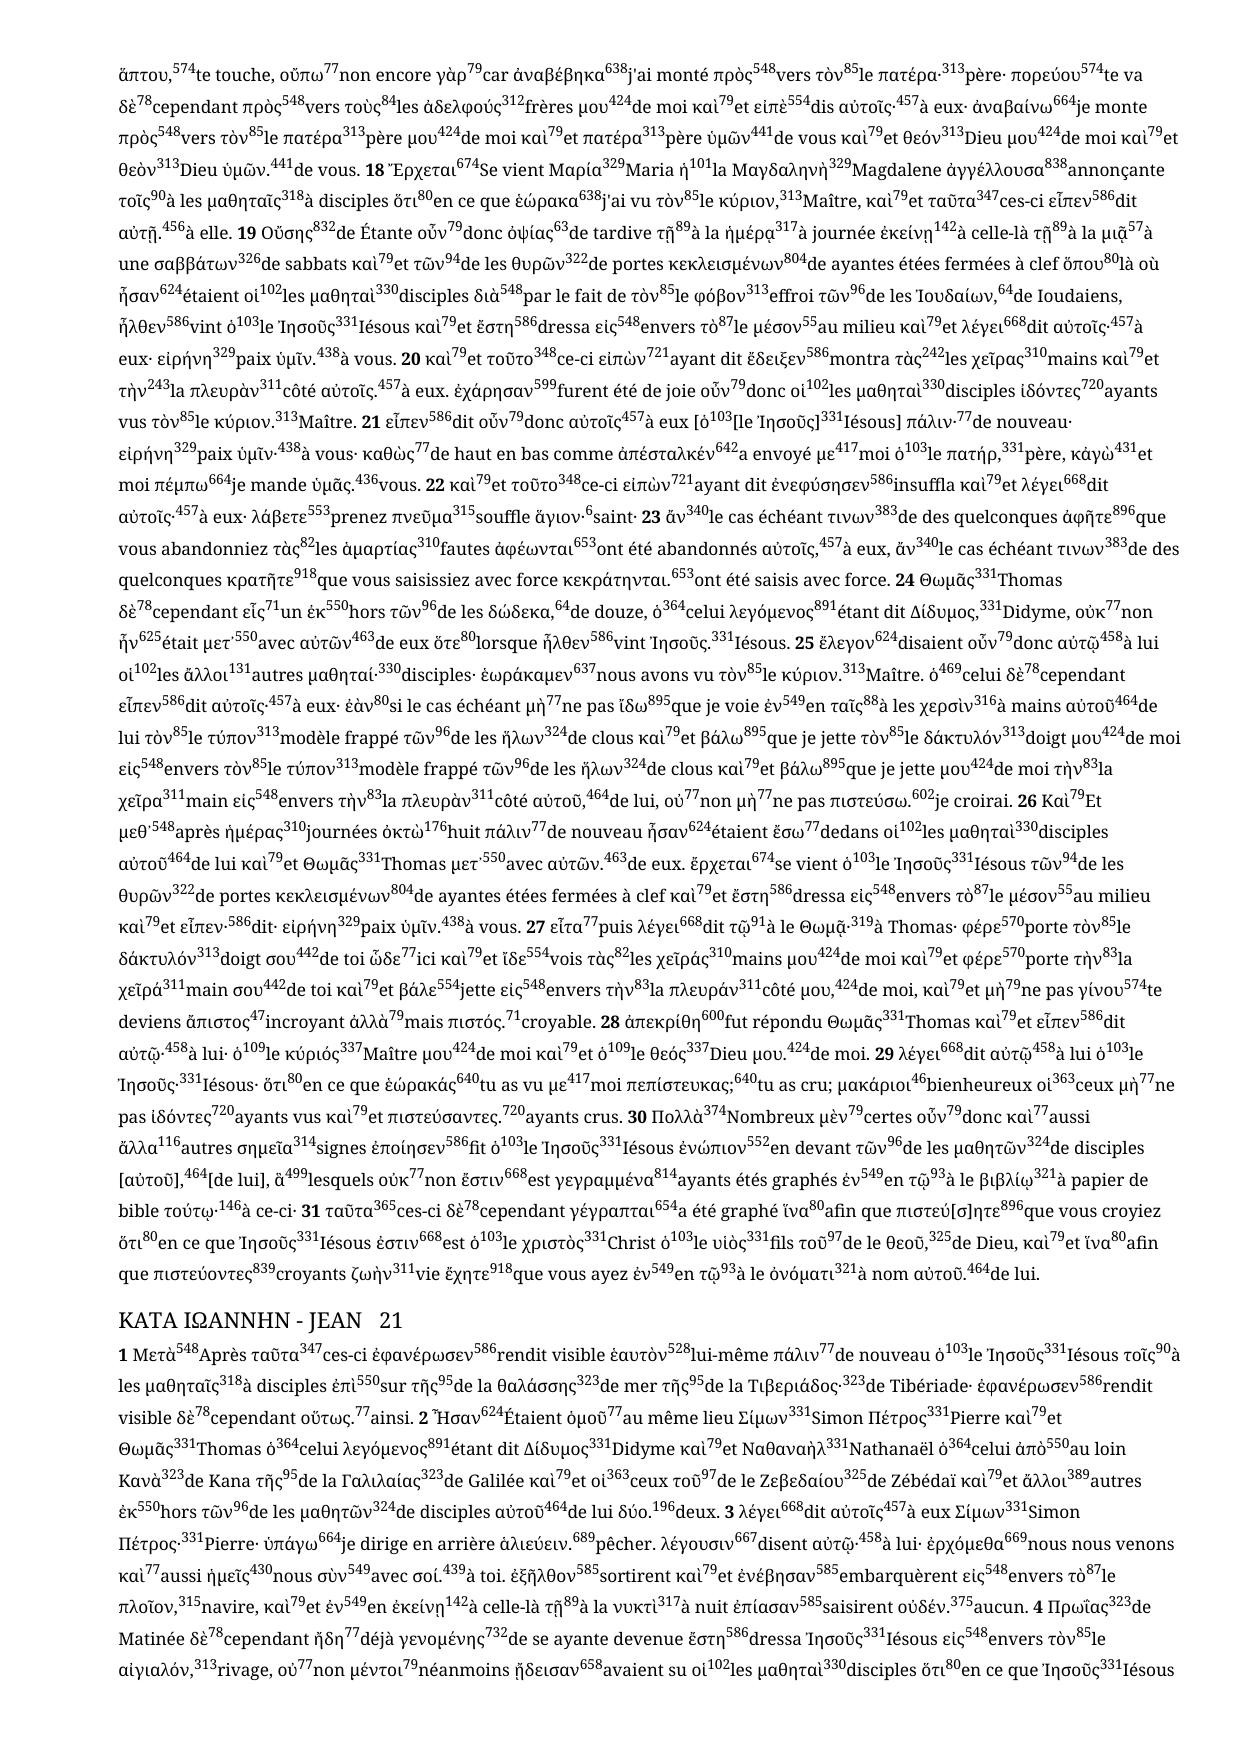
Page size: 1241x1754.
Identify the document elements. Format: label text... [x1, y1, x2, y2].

text 1 Μετὰ548Après ταῦτα347ces-ci ἐφανέρωσεν586rendit visible ἑαυτὸν528lui-même πάλιν77de nouveau ὁ103le Ἰησοῦς331Iésous τοῖς90à les μαθηταῖς318à disciples ἐπὶ550sur τῆς95de la θαλάσσης323de mer τῆς95de la Τιβεριάδος·323de Tibériade· ἐφανέρωσεν586rendit visible δὲ78cependant οὕτως.77ainsi. 2 Ἦσαν624Étaient ὁμοῦ77au même lieu Σίμων331Simon Πέτρος331Pierre καὶ79et Θωμᾶς331Thomas ὁ364celui λεγόμενος891étant dit Δίδυμος331Didyme καὶ79et Ναθαναὴλ331Nathanaël ὁ364celui ἀπὸ550au loin Κανὰ323de Kana τῆς95de la Γαλιλαίας323de Galilée καὶ79et οἱ363ceux τοῦ97de le Ζεβεδαίου325de Zébédaï καὶ79et ἄλλοι389autres ἐκ550hors τῶν96de les μαθητῶν324de disciples αὐτοῦ464de lui δύο.196deux. 3 λέγει668dit αὐτοῖς457à eux Σίμων331Simon Πέτρος·331Pierre· ὑπάγω664je dirige en arrière ἁλιεύειν.689pêcher. λέγουσιν667disent αὐτῷ·458à lui· ἐρχόμεθα669nous nous venons καὶ77aussi ἡμεῖς430nous σὺν549avec σοί.439à toi. ἐξῆλθον585sortirent καὶ79et ἐνέβησαν585embarquèrent εἰς548envers τὸ87le πλοῖον,315navire, καὶ79et ἐν549en ἐκείνῃ142à celle-là τῇ89à la νυκτὶ317à nuit ἐπίασαν585saisirent οὐδέν.375aucun. 4 Πρωΐας323de Matinée δὲ78cependant ἤδη77déjà γενομένης732de se ayante devenue ἔστη586dressa Ἰησοῦς331Iésous εἰς548envers τὸν85le αἰγιαλόν,313rivage, οὐ77non μέντοι79néanmoins ᾔδεισαν658avaient su οἱ102les μαθηταὶ330disciples ὅτι80en ce que Ἰησοῦς331Iésous ἐστιν.668est. 5 λέγει668dit οὖν79donc αὐτοῖς457à eux [ὁ]103[le] Ἰησοῦς·331Iésous· παιδία,338jeunes enfants, μή340ne pas τι271un quelconque προσφάγιον315à manger auprès ἔχετε;665vous avez; ἀπεκρίθησαν599furent répondu αὐτῷ·458à lui· οὔ.340non. 6 ὁ469celui δὲ78cependant εἶπεν586dit αὐτοῖς·457à eux· βάλετε553jetez εἰς548envers τὰ86les δεξιὰ5droits μέρη314parts τοῦ99de le πλοίου327de navire τὸ87le δίκτυον,315filet, καὶ79et εὑρήσετε.603vous trouverez. ἔβαλον585jetèrent οὖν,79donc, καὶ79et οὐκέτι77non plus αὐτὸ454lui ἑλκύσαι681tirer ἴσχυον624avaient la ténacité ἀπὸ550au loin τοῦ99de le πλήθους327de multitude τῶν96de les ἰχθύων.324de poissons. 7 λέγει668dit οὖν79donc ὁ103le μαθητὴς331disciple ἐκεῖνος156celui-là ὃν480lequel ἠγάπα625aimait ὁ103le Ἰησοῦς331Iésous τῷ91à le Πέτρῳ·319à Pierre· ὁ103le κύριός331Maître ἐστιν.668est. Σίμων331Simon οὖν79donc Πέτρος331Pierre ἀκούσας721ayant écouté ὅτι80en ce que ὁ103le κύριός331Maître ἐστιν668est τὸν245le ἐπενδύτην313tunique διεζώσατο,592se ceignit à travers, ἦν625était γὰρ79car γυμνός,47nu, καὶ79et ἔβαλεν586jeta ἑαυτὸν528lui-même εἰς548envers τὴν83la θάλασσαν,311mer, 8 οἱ102les δὲ78cependant ἄλλοι131autres μαθηταὶ330disciples τῷ93à le πλοιαρίῳ321à petit navire ἦλθον,585vinrent, οὐ77non γὰρ79car ἦσαν624étaient μακρὰν77longuement ἀπὸ550au loin τῆς95de la γῆς323de terre ἀλλ᾽79mais ὡς77comme ἀπὸ550au loin πηχῶν324de coudées διακοσίων,190de deux cents, σύροντες839traînants τὸ87le δίκτυον315filet τῶν96de les ἰχθύων.324de poissons. 9 Ὡς80Comme οὖν79donc ἀπέβησαν585débarquèrent εἰς548envers τὴν83la γῆν311terre βλέπουσιν667regardent ἀνθρακιὰν311braise κειμένην847se couchante καὶ79et ὀψάριον315fretin ἐπικείμενον851se couchant sur καὶ79et ἄρτον.313pain. 10 λέγει668dit αὐτοῖς457à eux ὁ103le Ἰησοῦς·331Iésous· ἐνέγκατε553portez ἀπὸ550au loin τῶν98de les ὀψαρίων326de fretins ὧν493de lesquels ἐπιάσατε583vous saisîtes νῦν.77maintenant. 11 ἀνέβη586monta οὖν79donc Σίμων331Simon Πέτρος331Pierre καὶ79et εἵλκυσεν586tira τὸ87le δίκτυον315filet εἰς548envers τὴν83la γῆν311terre μεστὸν55plein ἰχθύων324de poissons μεγάλων15de grands ἑκατὸν15de cent πεντήκοντα15de cinquante τριῶν·15de trois· καὶ79et τοσούτων357de aussi grands ὄντων833de étants οὐκ77non ἐσχίσθη600fut scindé τὸ105le δίκτυον.333filet. 12 Λέγει668Dit αὐτοῖς457à eux ὁ103le Ἰησοῦς·331Iésous· δεῦτε305venez ici ἀριστήσατε.553déjeunez. οὐδεὶς390aucun δὲ78cependant ἐτόλμα625osait τῶν96de les μαθητῶν324de disciples ἐξετάσαι681examiner à l'excès αὐτόν·452lui· σὺ448toi τίς410quel εἶ;666tu es; εἰδότες782ayants sus ὅτι80en ce que ὁ103le κύριός331Maître ἐστιν.668est. 13 ἔρχεται674se vient Ἰησοῦς331Iésous καὶ79et λαμβάνει668prend τὸν85le ἄρτον313pain καὶ79et δίδωσιν668donne αὐτοῖς,457à eux, καὶ79et τὸ87le ὀψάριον315fretin ὁμοίως.77semblablement. 14 τοῦτο348ce-ci ἤδη77déjà τρίτον55troisième ἐφανερώθη600fut rendu visible Ἰησοῦς331Iésous τοῖς90à les μαθηταῖς318à disciples ἐγερθεὶς760ayant été éveillé ἐκ550hors νεκρῶν.64de morts. 15 Ὅτε80Lorsque οὖν79donc ἠρίστησαν585déjeunèrent λέγει668dit τῷ91à le Σίμωνι319à Simon Πέτρῳ319à Pierre ὁ103le Ἰησοῦς·331Iésous· Σίμων337Simon Ἰωάννου,325de Ioannes, ἀγαπᾷς666tu aimes με417moi πλέον73plus nombreusement τούτων;357de ceux-ci; λέγει668dit αὐτῷ·458à lui· ναὶ304oui κύριε,337Maître, σὺ448toi οἶδας640tu as su ὅτι80en ce que φιλῶ664j'affectionne σε.437toi. λέγει668dit αὐτῷ·458à lui· βόσκε570fais paître τὰ86les ἀρνία314petits agneaux μου.424de moi. 16 λέγει668dit αὐτῷ458à lui πάλιν77de nouveau δεύτερον·77deuxièmement· Σίμων337Simon Ἰωάννου,325de Ioannes, ἀγαπᾷς666tu aimes με;417moi; λέγει668dit αὐτῷ·458à lui· ναὶ304oui κύριε,337Maître, σὺ448toi οἶδας640tu as su ὅτι80en ce que φιλῶ664j'affectionne σε.437toi. λέγει668dit αὐτῷ·458à lui· ποίμαινε570berge τὰ86les πρόβατά314brebis μου.424de moi. 17 λέγει668dit αὐτῷ458à lui τὸ87le τρίτον·55troisième· Σίμων337Simon Ἰωάννου,325de Ioannes, φιλεῖς666tu affectionnes με;417moi; ἐλυπήθη600fut attristé ὁ103le Πέτρος331Pierre ὅτι80en ce que εἶπεν586dit αὐτῷ458à lui τὸ87le τρίτον·55troisième· φιλεῖς666tu affectionnes με;417moi; καὶ79et λέγει668dit αὐτῷ·458à lui· κύριε,337Maître, πάντα374tous σὺ448toi οἶδας,640tu as su, σὺ448toi γινώσκεις666tu connais ὅτι80en ce que φιλῶ664j'affectionne σε.437toi. λέγει668dit αὐτῷ458à lui [ὁ103[le Ἰησοῦς]·331Iésous]· βόσκε570fais paître τὰ86les προβάτια314petites brebis μου.424de moi. 18 Ἀμὴν304Amen ἀμὴν304amen λέγω664je dis σοι,439à toi, ὅτε80lorsque ἦς623tu étais νεώτερος,47plus jeune, ἐζώννυες623tu ceignais σεαυτὸν516toi-même καὶ79et περιεπάτεις623tu piétinais autour ὅπου80là où ἤθελες·623tu voulais· ὅταν80lorsque le cas échéant δὲ78cependant γηράσῃς,897que tu sois vétuste, ἐκτενεῖς604tu étendras dehors τὰς82les χεῖράς310mains σου,442de toi, καὶ79et ἄλλος390autre ζώσει606ceindra σε437toi καὶ79et οἴσει606portera ὅπου80là où οὐ77non θέλεις.666tu veux. 19 τοῦτο348ce-ci δὲ78cependant εἶπεν586dit σημαίνων840signifiant ποίῳ165à quel θανάτῳ319à trépas δοξάσει606glorifiera τὸν85le θεόν.313Dieu. καὶ79et τοῦτο348ce-ci εἰπὼν721ayant dit λέγει668dit αὐτῷ·458à lui· ἀκολούθει570suis μοι.420à moi. 20 Ἐπιστραφεὶς760Ayant été retourné au-dessus ὁ103le Πέτρος331Pierre βλέπει668regarde τὸν85le μαθητὴν313disciple ὃν480lequel ἠγάπα625aimait ὁ103le Ἰησοῦς331Iésous ἀκολουθοῦντα,822suivant, ὃς498lequel καὶ77aussi ἀνέπεσεν586tomba de bas en haut ἐν549en τῷ93à le δείπνῳ321à dîner ἐπὶ548sur τὸ87le στῆθος315poitrine αὐτοῦ464de lui καὶ79et εἶπεν·586dit· κύριε,337Maître, τίς410quel ἐστιν668est ὁ364celui παραδιδούς840livrant σε;437toi; 21 τοῦτον346celui-ci οὖν79donc ἰδὼν721ayant vu ὁ103le Πέτρος331Pierre λέγει668dit τῷ91à le Ἰησοῦ·319à Iésous· κύριε,337Maître, οὗτος364celui-ci δὲ78cependant τί;412quel; 22 λέγει668dit αὐτῷ458à lui ὁ103le Ἰησοῦς·331Iésous· ἐὰν80si le cas échéant αὐτὸν452lui θέλω917que je veuille μένειν689rester ἕως80jusqu'à ce que ἔρχομαι,670je me viens, τί412quel πρὸς548vers σέ;437toi; σύ448toi μοι420à moi ἀκολούθει.570suis. 23 ἐξῆλθεν586sortit οὖν79donc οὗτος156celui-ci ὁ103le λόγος331discours εἰς548envers τοὺς84les ἀδελφοὺς312frères ὅτι80en ce que ὁ103le μαθητὴς331disciple ἐκεῖνος156celui-là οὐκ77non ἀποθνῄσκει·668meurt loin· οὐκ77non εἶπεν586dit δὲ78cependant αὐτῷ458à lui ὁ103le Ἰησοῦς331Iésous ὅτι80en ce que οὐκ77non ἀποθνῄσκει668meurt loin ἀλλ᾽·79mais· ἐὰν80si le cas échéant αὐτὸν452lui θέλω917que je veuille μένειν689rester ἕως80jusqu'à ce que ἔρχομαι[,670je me viens[, τί412quel πρὸς548vers σέ];437toi]; 24 Οὗτός364Celui-ci ἐστιν668est ὁ103le μαθητὴς331disciple ὁ364celui μαρτυρῶν840témoignant περὶ550autour τούτων359de ces-ci καὶ79et ὁ364celui γράψας721ayant graphé ταῦτα,347ces-ci, καὶ79et οἴδαμεν637nous avons su ὅτι80en ce que ἀληθὴς45vrai αὐτοῦ464de lui ἡ101la μαρτυρία329déposition de témoignage ἐστίν.668est. 25 Ἔστιν668Est δὲ78cependant καὶ77aussi ἄλλα391autres πολλὰ288nombreux ἃ481lesquels ἐποίησεν586fit ὁ103le Ἰησοῦς,331Iésous, ἅτινα499lesquels des quelconques ἐὰν80si le cas échéant γράφηται932que soit graphé καθ᾽548selon ἕν,55un, οὐδ᾽77non cependant αὐτὸν516toi-même οἶμαι670je m'imagine τὸν85le κόσμον313monde χωρήσειν684avoir à placer τὰ86les γραφόμενα876étants graphés βιβλία.314papiers de bibles. [118, 1339, 1181, 1682]
text ΚΑΤΑ ΙΩΑΝΝΗΝ - JEAN 21 [118, 1304, 1181, 1334]
text 1 Τῇ89à La δὲ78cependant μιᾷ57à une τῶν98de les σαββάτων326de sabbats Μαρία329Maria ἡ101la Μαγδαληνὴ329Magdalene ἔρχεται674se vient πρωῒ77matinalement σκοτίας323de ténèbre ἔτι77encore οὔσης832de étante εἰς548envers τὸ87le μνημεῖον315mémorial καὶ79et βλέπει668regarde τὸν85le λίθον313pierre ἠρμένον796ayant été levé ἐκ550hors τοῦ99de le μνημείου.327de mémorial. 2 τρέχει668court οὖν79donc καὶ79et ἔρχεται674se vient πρὸς548vers Σίμωνα313Simon Πέτρον313Pierre καὶ79et πρὸς548vers τὸν85le ἄλλον115autre μαθητὴν313disciple ὃν480lequel ἐφίλει625affectionnait ὁ103le Ἰησοῦς331Iésous καὶ79et λέγει668dit αὐτοῖς·457à eux· ἦραν585levèrent τὸν85le κύριον313Maître ἐκ550hors τοῦ99de le μνημείου327de mémorial καὶ79et οὐκ77non οἴδαμεν637nous avons su ποῦ77où? ἔθηκαν585posèrent αὐτόν.452lui. 3 Ἐξῆλθεν586Sortit οὖν79donc ὁ103le Πέτρος331Pierre καὶ79et ὁ103le ἄλλος132autre μαθητὴς331disciple καὶ79et ἤρχοντο630se venaient εἰς548envers τὸ87le μνημεῖον.315mémorial. 4 ἔτρεχον624couraient δὲ78cependant οἱ102les δύο70deux ὁμοῦ·77au même lieu· καὶ79et ὁ103le ἄλλος132autre μαθητὴς331disciple προέδραμεν586courut devant τάχιον77plus vite τοῦ97de le Πέτρου325de Pierre καὶ79et ἦλθεν586vint πρῶτος71premier εἰς548envers τὸ87le μνημεῖον,315mémorial, 5 καὶ79et παρακύψας721ayant penché à côté βλέπει668regarde κείμενα850se couchants τὰ86les ὀθόνια,314étoffes de lins, οὐ77non μέντοι79néanmoins εἰσῆλθεν.586vint à l'intérieur. 6 ἔρχεται674se vient οὖν79donc καὶ77aussi Σίμων331Simon Πέτρος331Pierre ἀκολουθῶν840suivant αὐτῷ458à lui καὶ79et εἰσῆλθεν586vint à l'intérieur εἰς548envers τὸ87le μνημεῖον,315mémorial, καὶ79et θεωρεῖ668observe τὰ86les ὀθόνια314étoffes de lins κείμενα,850se couchants, 7 καὶ79et τὸ87le σουδάριον,315petit suaire, ὃ500lequel ἦν625était ἐπὶ550sur τῆς95de la κεφαλῆς323de tête αὐτοῦ,464de lui, οὐ77non μετὰ550avec τῶν98de les ὀθονίων326de étoffes de lins κείμενον851se couchant ἀλλὰ79mais χωρὶς77séparément ἐντετυλιγμένον798ayant été enroulé εἰς548envers ἕνα179un τόπον.313lieu. 8 τότε77alors οὖν79donc εἰσῆλθεν586vint à l'intérieur καὶ77aussi ὁ103le ἄλλος132autre μαθητὴς331disciple ὁ364celui ἐλθὼν721ayant venu πρῶτος71premier εἰς548envers τὸ87le μνημεῖον315mémorial καὶ79et εἶδεν586vit καὶ79et ἐπίστευσεν·586crut· 9 οὐδέπω77non cependant encore γὰρ79car ᾔδεισαν658avaient su τὴν83la γραφὴν311graphe ὅτι80en ce que δεῖ668attache de lien αὐτὸν452lui ἐκ550hors νεκρῶν64de morts ἀναστῆναι.681redresser. 10 ἀπῆλθον585éloignèrent οὖν79donc πάλιν77de nouveau πρὸς548vers αὐτοὺς527eux-mêmes οἱ102les μαθηταί.330disciples. 11 Μαρία329Maria δὲ78cependant εἱστήκει659avait dressé πρὸς549vers τῷ93à le μνημείῳ321à mémorial ἔξω77au-dehors κλαίουσα.838pleurante. ὡς80comme οὖν79donc ἔκλαιεν,625pleurait, παρέκυψεν586pencha à côté εἰς548envers τὸ87le μνημεῖον315mémorial 12 καὶ79et θεωρεῖ668observe δύο178deux ἀγγέλους312messagers ἐν549en λευκοῖς60à blancs καθεζομένους,848se siégeants, ἕνα53un πρὸς549vers τῇ89à la κεφαλῇ317à tête καὶ79et ἕνα53un πρὸς549vers τοῖς90à les ποσίν,318à pieds, ὅπου77là où ἔκειτο631se couchait τὸ105le σῶμα333corps τοῦ97de le Ἰησοῦ.325de Iésous. 13 καὶ79et λέγουσιν667disent αὐτῇ456à elle ἐκεῖνοι·363ceux-là· γύναι,335femme, τί399quel κλαίεις;666tu pleures; λέγει668dit αὐτοῖς457à eux ὅτι80en ce que ἦραν585levèrent τὸν85le κύριόν313Maître μου,424de moi, καὶ79et οὐκ77non οἶδα638j'ai su ποῦ77où? ἔθηκαν585posèrent αὐτόν.452lui. 14 Ταῦτα347Ces-ci εἰποῦσα719ayante dite ἐστράφη600fut tourné εἰς548envers τὰ347ces ὀπίσω77derrière καὶ79et θεωρεῖ668observe τὸν85le Ἰησοῦν313Iésous ἑστῶτα770ayant dressé καὶ79et οὐκ77non ᾔδει659avait su ὅτι80en ce que Ἰησοῦς331Iésous ἐστιν.668est. 15 λέγει668dit αὐτῇ456à elle Ἰησοῦς·331Iésous· γύναι,335femme, τί399quel κλαίεις;666tu pleures; τίνα397quel ζητεῖς;666tu cherches; ἐκείνη362celle-là δοκοῦσα838estimante ὅτι80en ce que ὁ103le κηπουρός331gardien de jardin ἐστιν668est λέγει668dit αὐτῷ·458à lui· κύριε,337Maître, εἰ80si σὺ448toi ἐβάστασας584tu mis en charge αὐτόν,452lui, εἰπέ554dis μοι420à moi ποῦ77où? ἔθηκας584tu posas αὐτόν,452lui, κἀγὼ431et moi αὐτὸν452lui ἀρῶ.602je lèverai. 16 λέγει668dit αὐτῇ456à elle Ἰησοῦς·331Iésous· Μαριάμ.335Mariam. στραφεῖσα758ayante étée tournée ἐκείνη362celle-là λέγει668dit αὐτῷ458à lui Ἑβραϊστί·77En Hébreu· ραββουνι,337rabbouni, ὃ500lequel λέγεται680est dit διδάσκαλε.337enseignant. 17 λέγει668dit αὐτῇ456à elle Ἰησοῦς·331Iésous· μή77ne pas μου424de moi ἅπτου,574te touche, οὔπω77non encore γὰρ79car ἀναβέβηκα638j'ai monté πρὸς548vers τὸν85le πατέρα·313père· πορεύου574te va δὲ78cependant πρὸς548vers τοὺς84les ἀδελφούς312frères μου424de moi καὶ79et εἰπὲ554dis αὐτοῖς·457à eux· ἀναβαίνω664je monte πρὸς548vers τὸν85le πατέρα313père μου424de moi καὶ79et πατέρα313père ὑμῶν441de vous καὶ79et θεόν313Dieu μου424de moi καὶ79et θεὸν313Dieu ὑμῶν.441de vous. 18 Ἔρχεται674Se vient Μαρία329Maria ἡ101la Μαγδαληνὴ329Magdalene ἀγγέλλουσα838annonçante τοῖς90à les μαθηταῖς318à disciples ὅτι80en ce que ἑώρακα638j'ai vu τὸν85le κύριον,313Maître, καὶ79et ταῦτα347ces-ci εἶπεν586dit αὐτῇ.456à elle. 19 Οὔσης832de Étante οὖν79donc ὀψίας63de tardive τῇ89à la ἡμέρᾳ317à journée ἐκείνῃ142à celle-là τῇ89à la μιᾷ57à une σαββάτων326de sabbats καὶ79et τῶν94de les θυρῶν322de portes κεκλεισμένων804de ayantes étées fermées à clef ὅπου80là où ἦσαν624étaient οἱ102les μαθηταὶ330disciples διὰ548par le fait de τὸν85le φόβον313effroi τῶν96de les Ἰουδαίων,64de Ioudaiens, ἦλθεν586vint ὁ103le Ἰησοῦς331Iésous καὶ79et ἔστη586dressa εἰς548envers τὸ87le μέσον55au milieu καὶ79et λέγει668dit αὐτοῖς·457à eux· εἰρήνη329paix ὑμῖν.438à vous. 20 καὶ79et τοῦτο348ce-ci εἰπὼν721ayant dit ἔδειξεν586montra τὰς242les χεῖρας310mains καὶ79et τὴν243la πλευρὰν311côté αὐτοῖς.457à eux. ἐχάρησαν599furent été de joie οὖν79donc οἱ102les μαθηταὶ330disciples ἰδόντες720ayants vus τὸν85le κύριον.313Maître. 21 εἶπεν586dit οὖν79donc αὐτοῖς457à eux [ὁ103[le Ἰησοῦς]331Iésous] πάλιν·77de nouveau· εἰρήνη329paix ὑμῖν·438à vous· καθὼς77de haut en bas comme ἀπέσταλκέν642a envoyé με417moi ὁ103le πατήρ,331père, κἀγὼ431et moi πέμπω664je mande ὑμᾶς.436vous. 22 καὶ79et τοῦτο348ce-ci εἰπὼν721ayant dit ἐνεφύσησεν586insuffla καὶ79et λέγει668dit αὐτοῖς·457à eux· λάβετε553prenez πνεῦμα315souffle ἅγιον·6saint· 23 ἄν340le cas échéant τινων383de des quelconques ἀφῆτε896que vous abandonniez τὰς82les ἁμαρτίας310fautes ἀφέωνται653ont été abandonnés αὐτοῖς,457à eux, ἄν340le cas échéant τινων383de des quelconques κρατῆτε918que vous saisissiez avec force κεκράτηνται.653ont été saisis avec force. 24 Θωμᾶς331Thomas δὲ78cependant εἷς71un ἐκ550hors τῶν96de les δώδεκα,64de douze, ὁ364celui λεγόμενος891étant dit Δίδυμος,331Didyme, οὐκ77non ἦν625était μετ᾽550avec αὐτῶν463de eux ὅτε80lorsque ἦλθεν586vint Ἰησοῦς.331Iésous. 25 ἔλεγον624disaient οὖν79donc αὐτῷ458à lui οἱ102les ἄλλοι131autres μαθηταί·330disciples· ἑωράκαμεν637nous avons vu τὸν85le κύριον.313Maître. ὁ469celui δὲ78cependant εἶπεν586dit αὐτοῖς·457à eux· ἐὰν80si le cas échéant μὴ77ne pas ἴδω895que je voie ἐν549en ταῖς88à les χερσὶν316à mains αὐτοῦ464de lui τὸν85le τύπον313modèle frappé τῶν96de les ἥλων324de clous καὶ79et βάλω895que je jette τὸν85le δάκτυλόν313doigt μου424de moi εἰς548envers τὸν85le τύπον313modèle frappé τῶν96de les ἥλων324de clous καὶ79et βάλω895que je jette μου424de moi τὴν83la χεῖρα311main εἰς548envers τὴν83la πλευρὰν311côté αὐτοῦ,464de lui, οὐ77non μὴ77ne pas πιστεύσω.602je croirai. 26 Καὶ79Et μεθ᾽548après ἡμέρας310journées ὀκτὼ176huit πάλιν77de nouveau ἦσαν624étaient ἔσω77dedans οἱ102les μαθηταὶ330disciples αὐτοῦ464de lui καὶ79et Θωμᾶς331Thomas μετ᾽550avec αὐτῶν.463de eux. ἔρχεται674se vient ὁ103le Ἰησοῦς331Iésous τῶν94de les θυρῶν322de portes κεκλεισμένων804de ayantes étées fermées à clef καὶ79et ἔστη586dressa εἰς548envers τὸ87le μέσον55au milieu καὶ79et εἶπεν·586dit· εἰρήνη329paix ὑμῖν.438à vous. 27 εἶτα77puis λέγει668dit τῷ91à le Θωμᾷ·319à Thomas· φέρε570porte τὸν85le δάκτυλόν313doigt σου442de toi ὧδε77ici καὶ79et ἴδε554vois τὰς82les χεῖράς310mains μου424de moi καὶ79et φέρε570porte τὴν83la χεῖρά311main σου442de toi καὶ79et βάλε554jette εἰς548envers τὴν83la πλευράν311côté μου,424de moi, καὶ79et μὴ79ne pas γίνου574te deviens ἄπιστος47incroyant ἀλλὰ79mais πιστός.71croyable. 28 ἀπεκρίθη600fut répondu Θωμᾶς331Thomas καὶ79et εἶπεν586dit αὐτῷ·458à lui· ὁ109le κύριός337Maître μου424de moi καὶ79et ὁ109le θεός337Dieu μου.424de moi. 29 λέγει668dit αὐτῷ458à lui ὁ103le Ἰησοῦς·331Iésous· ὅτι80en ce que ἑώρακάς640tu as vu με417moi πεπίστευκας;640tu as cru; μακάριοι46bienheureux οἱ363ceux μὴ77ne pas ἰδόντες720ayants vus καὶ79et πιστεύσαντες.720ayants crus. 30 Πολλὰ374Nombreux μὲν79certes οὖν79donc καὶ77aussi ἄλλα116autres σημεῖα314signes ἐποίησεν586fit ὁ103le Ἰησοῦς331Iésous ἐνώπιον552en devant τῶν96de les μαθητῶν324de disciples [αὐτοῦ],464[de lui], ἃ499lesquels οὐκ77non ἔστιν668est γεγραμμένα814ayants étés graphés ἐν549en τῷ93à le βιβλίῳ321à papier de bible τούτῳ·146à ce-ci· 31 ταῦτα365ces-ci δὲ78cependant γέγραπται654a été graphé ἵνα80afin que πιστεύ[σ]ητε896que vous croyiez ὅτι80en ce que Ἰησοῦς331Iésous ἐστιν668est ὁ103le χριστὸς331Christ ὁ103le υἱὸς331fils τοῦ97de le θεοῦ,325de Dieu, καὶ79et ἵνα80afin que πιστεύοντες839croyants ζωὴν311vie ἔχητε918que vous ayez ἐν549en τῷ93à le ὀνόματι321à nom αὐτοῦ.464de lui. [118, 59, 1181, 1286]
